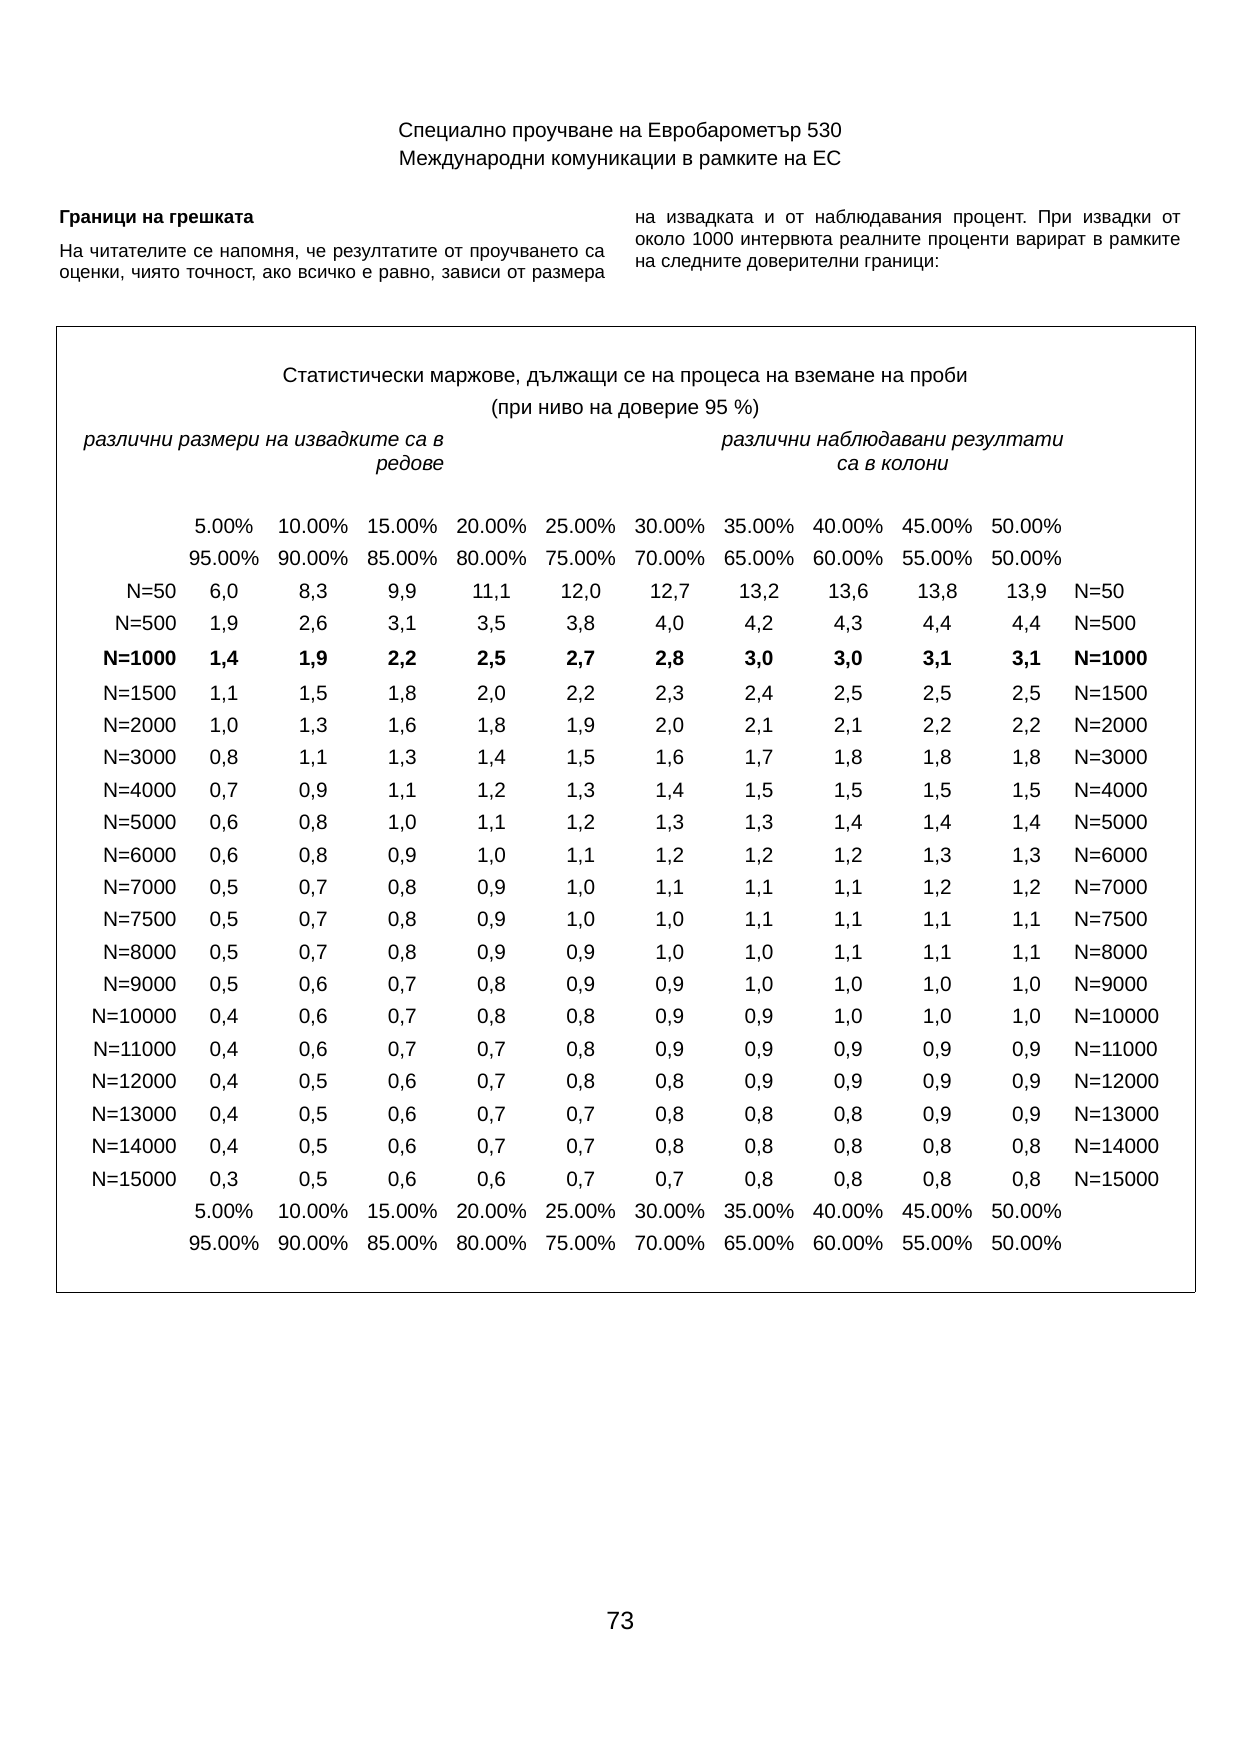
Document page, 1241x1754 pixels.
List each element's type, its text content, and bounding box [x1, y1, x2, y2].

table_cell 0,9 [447, 903, 536, 935]
table_cell 45,00% [893, 510, 982, 542]
table_cell N=14000 [1071, 1130, 1186, 1162]
table_cell 0,7 [625, 1162, 714, 1194]
table_cell 0,8 [269, 838, 358, 871]
table_cell 0,9 [447, 871, 536, 903]
table_cell 0,6 [358, 1130, 447, 1162]
table_cell 11,1 [447, 574, 536, 607]
table_cell 0,9 [893, 1033, 982, 1065]
table_cell 12,7 [625, 574, 714, 607]
table_cell 1,0 [536, 903, 625, 935]
table_cell 5,00% [179, 510, 268, 542]
table_cell N=4000 [1071, 774, 1186, 806]
table_cell [1071, 542, 1186, 574]
table_cell 0,5 [269, 1065, 358, 1097]
table_cell 0,8 [179, 741, 268, 773]
table_cell 1,8 [447, 709, 536, 741]
table_cell 1,3 [893, 838, 982, 871]
table_cell 55,00% [893, 542, 982, 574]
table_cell 45,00% [893, 1195, 982, 1227]
table_cell 1,5 [269, 676, 358, 709]
table_cell N=5000 [65, 806, 179, 838]
table_cell 0,8 [714, 1130, 803, 1162]
table_cell 90,00% [269, 1227, 358, 1259]
table_cell N=7000 [1071, 871, 1186, 903]
table_cell 2,1 [804, 709, 893, 741]
table_cell 1,0 [714, 968, 803, 1000]
table_cell 0,8 [804, 1098, 893, 1130]
table_cell 0,6 [179, 806, 268, 838]
table_cell 1,8 [982, 741, 1071, 773]
table_cell 65,00% [714, 542, 803, 574]
table_cell 2,4 [714, 676, 803, 709]
table_cell [65, 510, 179, 542]
table_cell 0,8 [893, 1162, 982, 1194]
table_cell 15,00% [358, 1195, 447, 1227]
table_cell [804, 477, 893, 509]
table_cell 1,2 [804, 838, 893, 871]
table_header [65, 359, 179, 391]
table_cell 0,7 [447, 1098, 536, 1130]
table_cell 0,9 [893, 1065, 982, 1097]
table_cell 1,3 [269, 709, 358, 741]
table_cell [625, 477, 714, 509]
table_cell N=9000 [1071, 968, 1186, 1000]
table_cell 0,8 [625, 1098, 714, 1130]
table_cell 40,00% [804, 1195, 893, 1227]
table_cell 1,6 [625, 741, 714, 773]
table_cell 0,9 [804, 1065, 893, 1097]
table_cell 0,7 [179, 774, 268, 806]
table_cell 1,2 [714, 838, 803, 871]
table_cell 0,4 [179, 1000, 268, 1033]
table_cell 1,0 [982, 968, 1071, 1000]
table_cell 0,9 [982, 1065, 1071, 1097]
table_cell различни размери на извадките са в редове [65, 424, 447, 477]
table_cell 0,4 [179, 1098, 268, 1130]
table_cell N=10000 [1071, 1000, 1186, 1033]
table_cell 2,0 [447, 676, 536, 709]
table_cell N=7500 [1071, 903, 1186, 935]
table_cell 1,0 [893, 1000, 982, 1033]
table_cell 1,0 [447, 838, 536, 871]
table_cell 3,1 [893, 639, 982, 676]
table_cell 0,6 [358, 1065, 447, 1097]
table_cell 0,9 [269, 774, 358, 806]
table_cell 30,00% [625, 1195, 714, 1227]
table_cell [65, 1195, 179, 1227]
table_cell N=3000 [65, 741, 179, 773]
table_cell 0,8 [447, 968, 536, 1000]
table_cell N=10000 [65, 1000, 179, 1033]
table_cell N=2000 [65, 709, 179, 741]
table_cell 1,0 [179, 709, 268, 741]
table_cell [536, 424, 625, 477]
table_cell N=1500 [1071, 676, 1186, 709]
table_cell 2,8 [625, 639, 714, 676]
table_cell 35,00% [714, 1195, 803, 1227]
table_cell 70,00% [625, 542, 714, 574]
table_cell [536, 477, 625, 509]
table_cell 0,7 [358, 968, 447, 1000]
table_cell 40,00% [804, 510, 893, 542]
table_cell 2,2 [982, 709, 1071, 741]
table_cell 0,7 [358, 1033, 447, 1065]
table_cell различни наблюдавани резултати са в колони [714, 424, 1071, 477]
table_cell [1071, 1195, 1186, 1227]
table_cell 0,9 [625, 1000, 714, 1033]
table_cell 0,6 [269, 968, 358, 1000]
table_cell 0,8 [358, 935, 447, 968]
table_cell 0,8 [536, 1065, 625, 1097]
table_cell 1,0 [804, 1000, 893, 1033]
table_cell 0,5 [269, 1130, 358, 1162]
table_cell 0,7 [536, 1130, 625, 1162]
table_cell [65, 542, 179, 574]
table_cell 1,0 [714, 935, 803, 968]
table_cell 2,2 [893, 709, 982, 741]
table_cell 2,5 [893, 676, 982, 709]
table_cell N=12000 [1071, 1065, 1186, 1097]
table_cell 0,9 [714, 1065, 803, 1097]
table_cell 1,1 [447, 806, 536, 838]
table_cell 0,9 [358, 838, 447, 871]
table_cell 1,3 [536, 774, 625, 806]
table_cell 5,00% [179, 1195, 268, 1227]
table_cell 0,6 [269, 1000, 358, 1033]
table_cell [447, 424, 536, 477]
table_cell 0,8 [982, 1162, 1071, 1194]
table_cell 0,7 [269, 871, 358, 903]
table_cell 1,2 [447, 774, 536, 806]
table_cell (при ниво на доверие 95 %) [179, 391, 1071, 423]
table_cell 1,1 [804, 871, 893, 903]
table_cell 1,8 [358, 676, 447, 709]
table_cell 0,6 [269, 1033, 358, 1065]
table_cell 1,9 [536, 709, 625, 741]
table_cell [447, 477, 536, 509]
table_cell 60,00% [804, 542, 893, 574]
table_cell 1,1 [625, 871, 714, 903]
table_cell [714, 477, 803, 509]
table_cell 2,5 [447, 639, 536, 676]
table_cell 2,3 [625, 676, 714, 709]
table_cell 0,7 [358, 1000, 447, 1033]
table_cell N=50 [65, 574, 179, 607]
table_cell 0,3 [179, 1162, 268, 1194]
table_cell 80,00% [447, 542, 536, 574]
table_cell 0,5 [269, 1098, 358, 1130]
table_cell 1,2 [536, 806, 625, 838]
table_cell 1,5 [804, 774, 893, 806]
table_header Статистически маржове, дължащи се на процеса на вземане на проби [179, 359, 1071, 391]
table_cell 13,9 [982, 574, 1071, 607]
table_cell 0,4 [179, 1065, 268, 1097]
table_cell [1071, 424, 1186, 477]
table_cell N=1000 [65, 639, 179, 676]
table_cell 1,1 [714, 871, 803, 903]
table_cell 1,0 [982, 1000, 1071, 1033]
table_cell [1071, 391, 1186, 423]
table_cell 50,00% [982, 510, 1071, 542]
table_cell 0,5 [179, 935, 268, 968]
table_cell 0,7 [269, 935, 358, 968]
text На читателите се напомня, че резултатите от проучването са оценки, чиято точност, ако всичко е равно, зависи от размера [59, 240, 605, 283]
table_cell 0,5 [269, 1162, 358, 1194]
table_cell 1,3 [358, 741, 447, 773]
table_cell 0,6 [358, 1098, 447, 1130]
table_cell 1,3 [625, 806, 714, 838]
table_cell 0,8 [982, 1130, 1071, 1162]
table_cell 0,5 [179, 871, 268, 903]
table_cell 15,00% [358, 510, 447, 542]
table_cell 0,6 [447, 1162, 536, 1194]
table_cell [1071, 1227, 1186, 1259]
table_cell N=8000 [1071, 935, 1186, 968]
table_cell [893, 477, 982, 509]
table_cell [1071, 510, 1186, 542]
table_cell 2,0 [625, 709, 714, 741]
table_cell 0,9 [714, 1033, 803, 1065]
table_cell 1,1 [179, 676, 268, 709]
text Граници на грешката [59, 206, 605, 228]
table_cell 0,7 [536, 1098, 625, 1130]
table_cell 1,9 [269, 639, 358, 676]
table_cell 75,00% [536, 1227, 625, 1259]
table_cell 0,9 [893, 1098, 982, 1130]
table_cell [625, 424, 714, 477]
table_cell 1,2 [625, 838, 714, 871]
table_cell 1,1 [893, 903, 982, 935]
table_cell 1,0 [893, 968, 982, 1000]
table_cell 25,00% [536, 1195, 625, 1227]
table_cell 0,7 [447, 1065, 536, 1097]
table_cell 0,4 [179, 1033, 268, 1065]
table_cell 0,6 [179, 838, 268, 871]
table_cell 13,2 [714, 574, 803, 607]
table_cell N=14000 [65, 1130, 179, 1162]
table_cell 85,00% [358, 1227, 447, 1259]
table_cell 3,0 [714, 639, 803, 676]
table_cell 0,8 [358, 903, 447, 935]
table_cell 1,8 [804, 741, 893, 773]
table_cell 50,00% [982, 1227, 1071, 1259]
table_cell 0,8 [536, 1033, 625, 1065]
table_cell 1,1 [893, 935, 982, 968]
table_cell 1,4 [447, 741, 536, 773]
table_cell 3,1 [982, 639, 1071, 676]
table_cell 0,5 [179, 968, 268, 1000]
table_cell 0,9 [536, 968, 625, 1000]
table_cell 1,4 [625, 774, 714, 806]
table_cell 3,8 [536, 607, 625, 639]
table_cell 2,1 [714, 709, 803, 741]
table_cell 25,00% [536, 510, 625, 542]
table_cell N=2000 [1071, 709, 1186, 741]
table_cell N=7000 [65, 871, 179, 903]
table_cell 4,0 [625, 607, 714, 639]
text на извадката и от наблюдавания процент. При извадки от около 1000 интервюта реалните проценти варират в рамките на следните доверителни граници: [635, 206, 1181, 271]
table_cell N=1000 [1071, 639, 1186, 676]
table_cell N=500 [1071, 607, 1186, 639]
table_cell N=7500 [65, 903, 179, 935]
table_cell 0,7 [447, 1130, 536, 1162]
table_cell 1,4 [982, 806, 1071, 838]
table_cell 4,4 [982, 607, 1071, 639]
table_cell 1,1 [982, 903, 1071, 935]
table_cell 85,00% [358, 542, 447, 574]
table_cell 0,8 [893, 1130, 982, 1162]
table_cell N=13000 [65, 1098, 179, 1130]
table_cell N=50 [1071, 574, 1186, 607]
table_cell 0,5 [179, 903, 268, 935]
table_cell 1,4 [893, 806, 982, 838]
table_cell 0,8 [804, 1130, 893, 1162]
table_cell N=4000 [65, 774, 179, 806]
table_cell 1,7 [714, 741, 803, 773]
table_cell 1,0 [358, 806, 447, 838]
table_cell 1,1 [804, 935, 893, 968]
table_cell [358, 477, 447, 509]
table_cell N=1500 [65, 676, 179, 709]
table_cell 95,00% [179, 542, 268, 574]
table_cell 1,1 [269, 741, 358, 773]
table_cell 0,8 [625, 1065, 714, 1097]
table_cell 60,00% [804, 1227, 893, 1259]
table_cell 50,00% [982, 1195, 1071, 1227]
table_cell 12,0 [536, 574, 625, 607]
table_cell 2,2 [536, 676, 625, 709]
table_cell 13,8 [893, 574, 982, 607]
table_cell 1,0 [536, 871, 625, 903]
table_cell 0,8 [714, 1162, 803, 1194]
table_cell 1,0 [625, 935, 714, 968]
table_cell [65, 1227, 179, 1259]
table_cell N=9000 [65, 968, 179, 1000]
table_cell [65, 391, 179, 423]
table_cell 0,9 [447, 935, 536, 968]
table_cell 0,4 [179, 1130, 268, 1162]
table_cell N=5000 [1071, 806, 1186, 838]
table_cell 0,7 [447, 1033, 536, 1065]
table_cell 13,6 [804, 574, 893, 607]
table_cell 20,00% [447, 510, 536, 542]
table_cell 55,00% [893, 1227, 982, 1259]
table_cell 0,8 [269, 806, 358, 838]
table_cell N=11000 [1071, 1033, 1186, 1065]
table_cell N=15000 [1071, 1162, 1186, 1194]
table_cell 1,3 [714, 806, 803, 838]
table_cell 0,7 [269, 903, 358, 935]
table_cell 9,9 [358, 574, 447, 607]
table_cell 75,00% [536, 542, 625, 574]
table_cell 1,1 [982, 935, 1071, 968]
table_header [1071, 359, 1186, 391]
table_cell 2,6 [269, 607, 358, 639]
table_cell N=13000 [1071, 1098, 1186, 1130]
table_cell 2,2 [358, 639, 447, 676]
table_cell N=8000 [65, 935, 179, 968]
table_cell 0,8 [536, 1000, 625, 1033]
table_cell 65,00% [714, 1227, 803, 1259]
table_cell 3,1 [358, 607, 447, 639]
table_cell 2,7 [536, 639, 625, 676]
table_cell 35,00% [714, 510, 803, 542]
table_cell 1,5 [714, 774, 803, 806]
table_cell 0,7 [536, 1162, 625, 1194]
table_cell N=500 [65, 607, 179, 639]
table_cell 0,9 [625, 1033, 714, 1065]
table_cell 1,1 [358, 774, 447, 806]
table_cell [982, 477, 1071, 509]
table_cell 8,3 [269, 574, 358, 607]
table_cell 1,4 [179, 639, 268, 676]
table_cell 1,1 [804, 903, 893, 935]
table_cell 90,00% [269, 542, 358, 574]
table_cell 1,5 [536, 741, 625, 773]
table_cell 4,3 [804, 607, 893, 639]
table_cell 0,8 [714, 1098, 803, 1130]
table_cell 0,9 [714, 1000, 803, 1033]
table_cell 1,2 [893, 871, 982, 903]
table_cell 0,9 [536, 935, 625, 968]
table_cell [65, 477, 179, 509]
table_cell [1071, 477, 1186, 509]
table_cell [269, 477, 358, 509]
table_cell N=6000 [1071, 838, 1186, 871]
table_cell 1,1 [536, 838, 625, 871]
table_cell 3,0 [804, 639, 893, 676]
table_cell 6,0 [179, 574, 268, 607]
table_cell 2,5 [804, 676, 893, 709]
table_cell 0,8 [625, 1130, 714, 1162]
table_cell 10,00% [269, 510, 358, 542]
table_cell N=15000 [65, 1162, 179, 1194]
table_cell 0,9 [982, 1033, 1071, 1065]
table_cell 1,4 [804, 806, 893, 838]
table_cell N=12000 [65, 1065, 179, 1097]
table_cell [179, 477, 268, 509]
table_cell 1,5 [893, 774, 982, 806]
table_cell 0,6 [358, 1162, 447, 1194]
table_cell 4,4 [893, 607, 982, 639]
table_cell N=11000 [65, 1033, 179, 1065]
table_cell 0,9 [804, 1033, 893, 1065]
table_cell 3,5 [447, 607, 536, 639]
table_cell 70,00% [625, 1227, 714, 1259]
table_cell 0,9 [625, 968, 714, 1000]
table_cell 0,8 [358, 871, 447, 903]
table_cell 20,00% [447, 1195, 536, 1227]
table_cell 0,8 [804, 1162, 893, 1194]
table_cell 0,8 [447, 1000, 536, 1033]
table_cell N=3000 [1071, 741, 1186, 773]
table_cell 4,2 [714, 607, 803, 639]
table_cell 0,9 [982, 1098, 1071, 1130]
table_cell 10,00% [269, 1195, 358, 1227]
table_cell 2,5 [982, 676, 1071, 709]
table_cell 80,00% [447, 1227, 536, 1259]
table_cell 1,1 [714, 903, 803, 935]
table_cell 1,3 [982, 838, 1071, 871]
table_cell N=6000 [65, 838, 179, 871]
table_cell 1,2 [982, 871, 1071, 903]
table_cell 30,00% [625, 510, 714, 542]
table_cell 1,0 [625, 903, 714, 935]
table_cell 1,5 [982, 774, 1071, 806]
table_cell 95,00% [179, 1227, 268, 1259]
table_cell 1,9 [179, 607, 268, 639]
table_cell 1,0 [804, 968, 893, 1000]
table_cell 50,00% [982, 542, 1071, 574]
table_cell 1,8 [893, 741, 982, 773]
table_cell 1,6 [358, 709, 447, 741]
